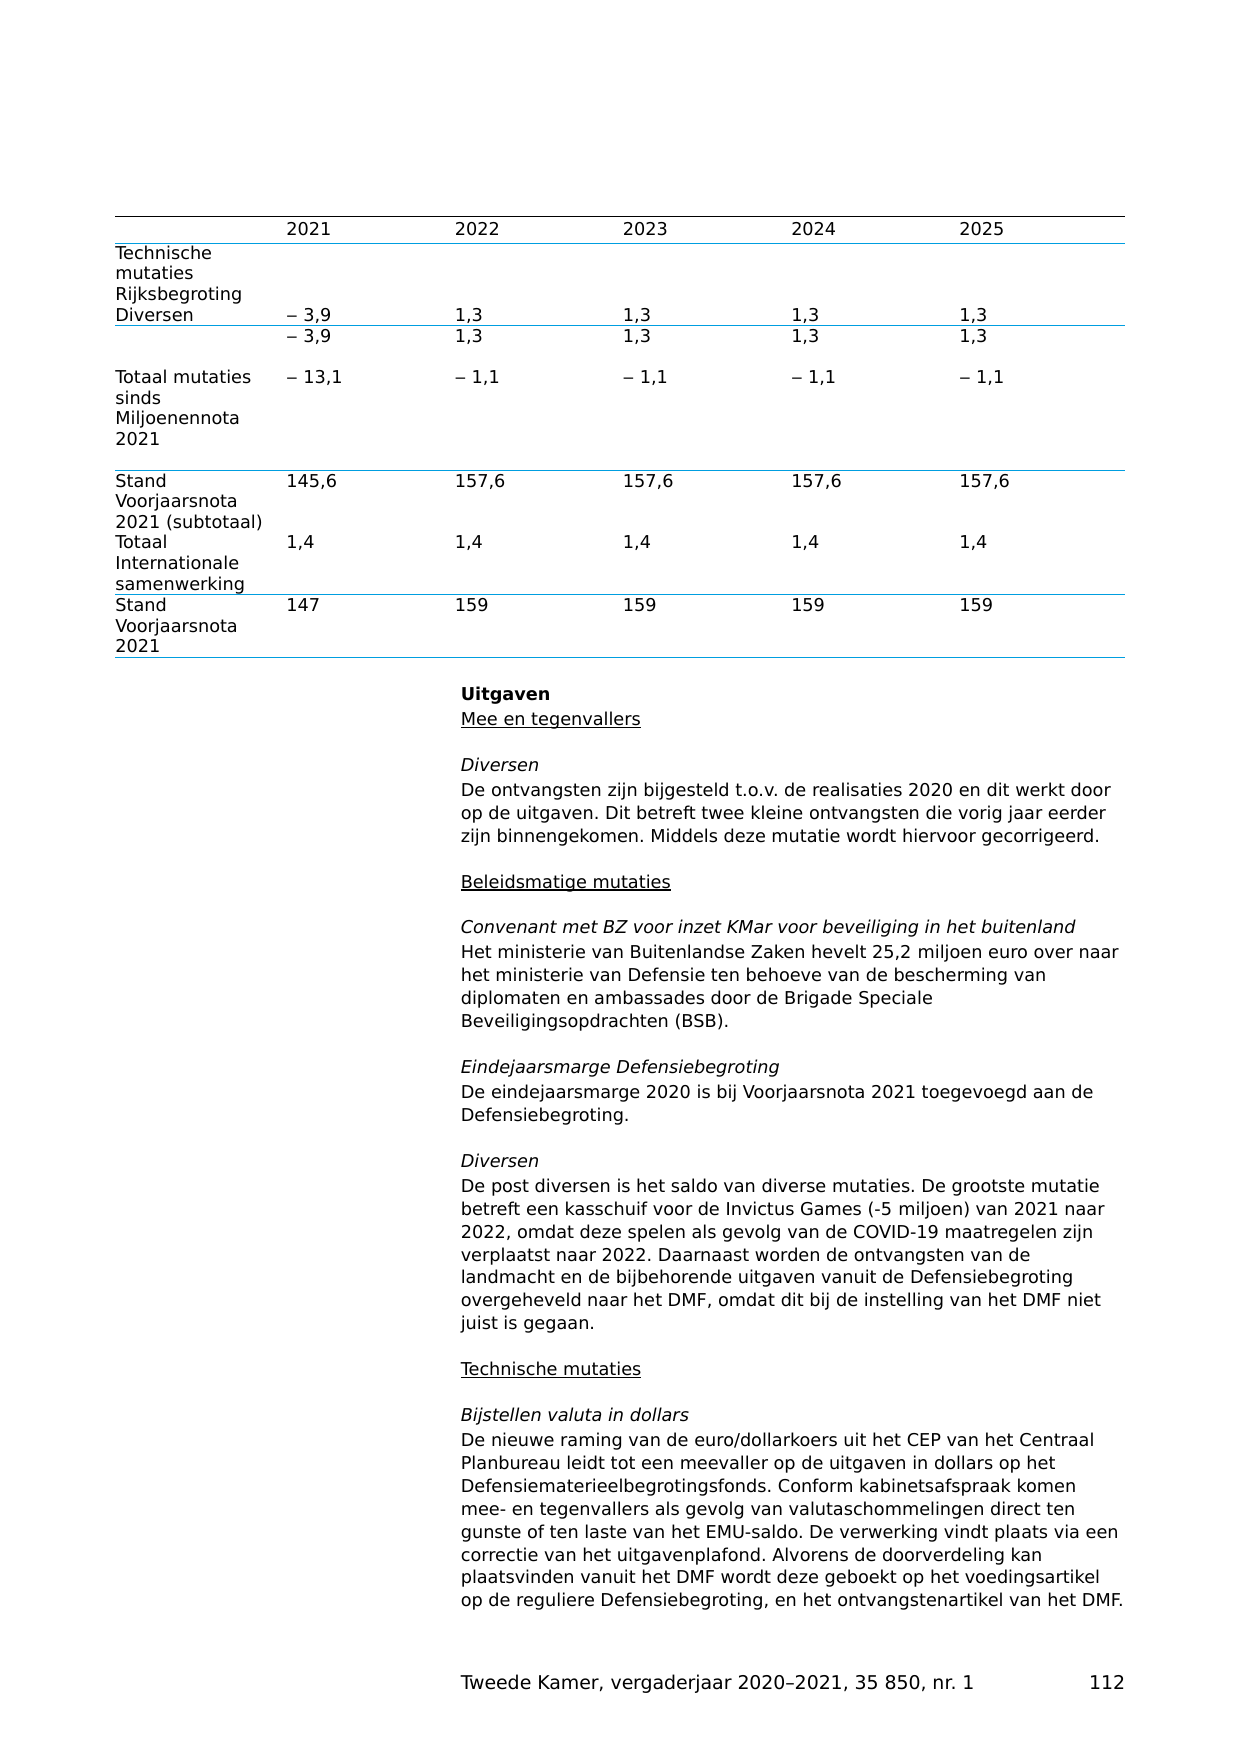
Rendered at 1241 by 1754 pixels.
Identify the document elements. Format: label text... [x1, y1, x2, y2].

table_cell 145,6 [283, 471, 452, 532]
text De eindejaarsmarge 2020 is bij Voorjaarsnota 2021 toegevoegd aan de Defensiebegroting. [461, 1080, 1125, 1126]
table_cell 1,3 [620, 305, 788, 325]
table_cell [956, 450, 1125, 470]
table_cell 2023 [620, 217, 788, 243]
table_cell 2024 [788, 217, 956, 243]
table_cell ‒ 1,1 [452, 367, 620, 449]
text Beleidsmatige mutaties [461, 870, 1125, 893]
table_cell Stand Voorjaarsnota 2021 [115, 595, 283, 657]
table_cell [452, 346, 620, 367]
text De nieuwe raming van de euro/dollarkoers uit het CEP van het Centraal Planbureau leidt tot een meevaller op de uitgaven in dollars op het Defensiematerieelbegrotingsfonds. Conform kabinetsafspraak komen mee- en tegenvallers als gevolg van valutaschommelingen direct ten gunste of ten laste van het EMU-saldo. De verwerking vindt plaats via een correctie van het uitgavenplafond. Alvorens de doorverdeling kan plaatsvinden vanuit het DMF wordt deze geboekt op het voedingsartikel op de reguliere Defensiebegroting, en het ontvangstenartikel van het DMF. [461, 1428, 1125, 1611]
table_cell [956, 284, 1125, 304]
table_cell [956, 346, 1125, 367]
table_cell 159 [620, 595, 788, 657]
table_cell Rijksbegroting [115, 284, 283, 304]
table_cell [788, 346, 956, 367]
table_cell [283, 450, 452, 470]
table_cell ‒ 1,1 [620, 367, 788, 449]
table_cell 147 [283, 595, 452, 657]
table_cell ‒ 3,9 [283, 305, 452, 325]
table_cell 1,3 [788, 326, 956, 346]
table_cell 157,6 [452, 471, 620, 532]
table_cell 1,4 [956, 533, 1125, 594]
table_cell 1,4 [788, 533, 956, 594]
table_cell 2022 [452, 217, 620, 243]
table_cell [283, 284, 452, 304]
text Het ministerie van Buitenlandse Zaken hevelt 25,2 miljoen euro over naar het ministerie van Defensie ten behoeve van de bescherming van diplomaten en ambassades door de Brigade Speciale Beveiligingsopdrachten (BSB). [461, 941, 1125, 1032]
table_cell 1,3 [788, 305, 956, 325]
table_cell ‒ 1,1 [956, 367, 1125, 449]
text Mee en tegenvallers [461, 707, 1125, 730]
text Diversen [461, 1149, 1125, 1172]
table_cell [452, 284, 620, 304]
table_cell Diversen [115, 305, 283, 325]
table_cell [620, 346, 788, 367]
table_cell 159 [956, 595, 1125, 657]
table_cell ‒ 13,1 [283, 367, 452, 449]
text Eindejaarsmarge Defensiebegroting [461, 1055, 1125, 1078]
table_cell [115, 217, 283, 243]
table_cell [620, 284, 788, 304]
table_cell 1,3 [620, 326, 788, 346]
text De ontvangsten zijn bijgesteld t.o.v. de realisaties 2020 en dit werkt door op de uitgaven. Dit betreft twee kleine ontvangsten die vorig jaar eerder zijn binnengekomen. Middels deze mutatie wordt hiervoor gecorrigeerd. [461, 778, 1125, 847]
table_cell [956, 244, 1125, 284]
table_cell [620, 450, 788, 470]
table_cell 157,6 [956, 471, 1125, 532]
table_cell Totaal Internationale samenwerking [115, 533, 283, 594]
table_header X DEFENSIE: NIET-BELASTINGONTVANGSTEN [115, 191, 1125, 216]
table_cell 1,4 [452, 533, 620, 594]
table_cell 1,4 [620, 533, 788, 594]
text De post diversen is het saldo van diverse mutaties. De grootste mutatie betreft een kasschuif voor de Invictus Games (-5 miljoen) van 2021 naar 2022, omdat deze spelen als gevolg van de COVID-19 maatregelen zijn verplaatst naar 2022. Daarnaast worden de ontvangsten van de landmacht en de bijbehorende uitgaven vanuit de Defensiebegroting overgeheveld naar het DMF, omdat dit bij de instelling van het DMF niet juist is gegaan. [461, 1174, 1125, 1334]
table_cell 1,3 [956, 305, 1125, 325]
table_cell [620, 244, 788, 284]
table_cell [452, 450, 620, 470]
table_cell 1,4 [283, 533, 452, 594]
table_cell 157,6 [620, 471, 788, 532]
table_cell 2025 [956, 217, 1125, 243]
text Convenant met BZ voor inzet KMar voor beveiliging in het buitenland [461, 916, 1125, 938]
text Uitgaven [461, 682, 1125, 705]
table_cell 2021 [283, 217, 452, 243]
text Diversen [461, 753, 1125, 776]
table_cell 159 [788, 595, 956, 657]
table_cell [788, 450, 956, 470]
table_cell [452, 244, 620, 284]
text Bijstellen valuta in dollars [461, 1403, 1125, 1426]
text Technische mutaties [461, 1357, 1125, 1380]
table_cell 1,3 [956, 326, 1125, 346]
table_cell 1,3 [452, 305, 620, 325]
table_cell 157,6 [788, 471, 956, 532]
table_cell Stand Voorjaarsnota 2021 (subtotaal) [115, 471, 283, 532]
table_cell [283, 346, 452, 367]
table_cell ‒ 3,9 [283, 326, 452, 346]
table_cell Technische mutaties [115, 244, 283, 284]
table_cell ‒ 1,1 [788, 367, 956, 449]
table_cell [283, 244, 452, 284]
table_cell Totaal mutaties sinds Miljoenennota 2021 [115, 367, 283, 449]
table_cell [115, 450, 283, 470]
table_cell [115, 326, 283, 346]
table_cell 159 [452, 595, 620, 657]
table_cell 1,3 [452, 326, 620, 346]
table_cell [115, 346, 283, 367]
table_cell [788, 284, 956, 304]
table_cell [788, 244, 956, 284]
